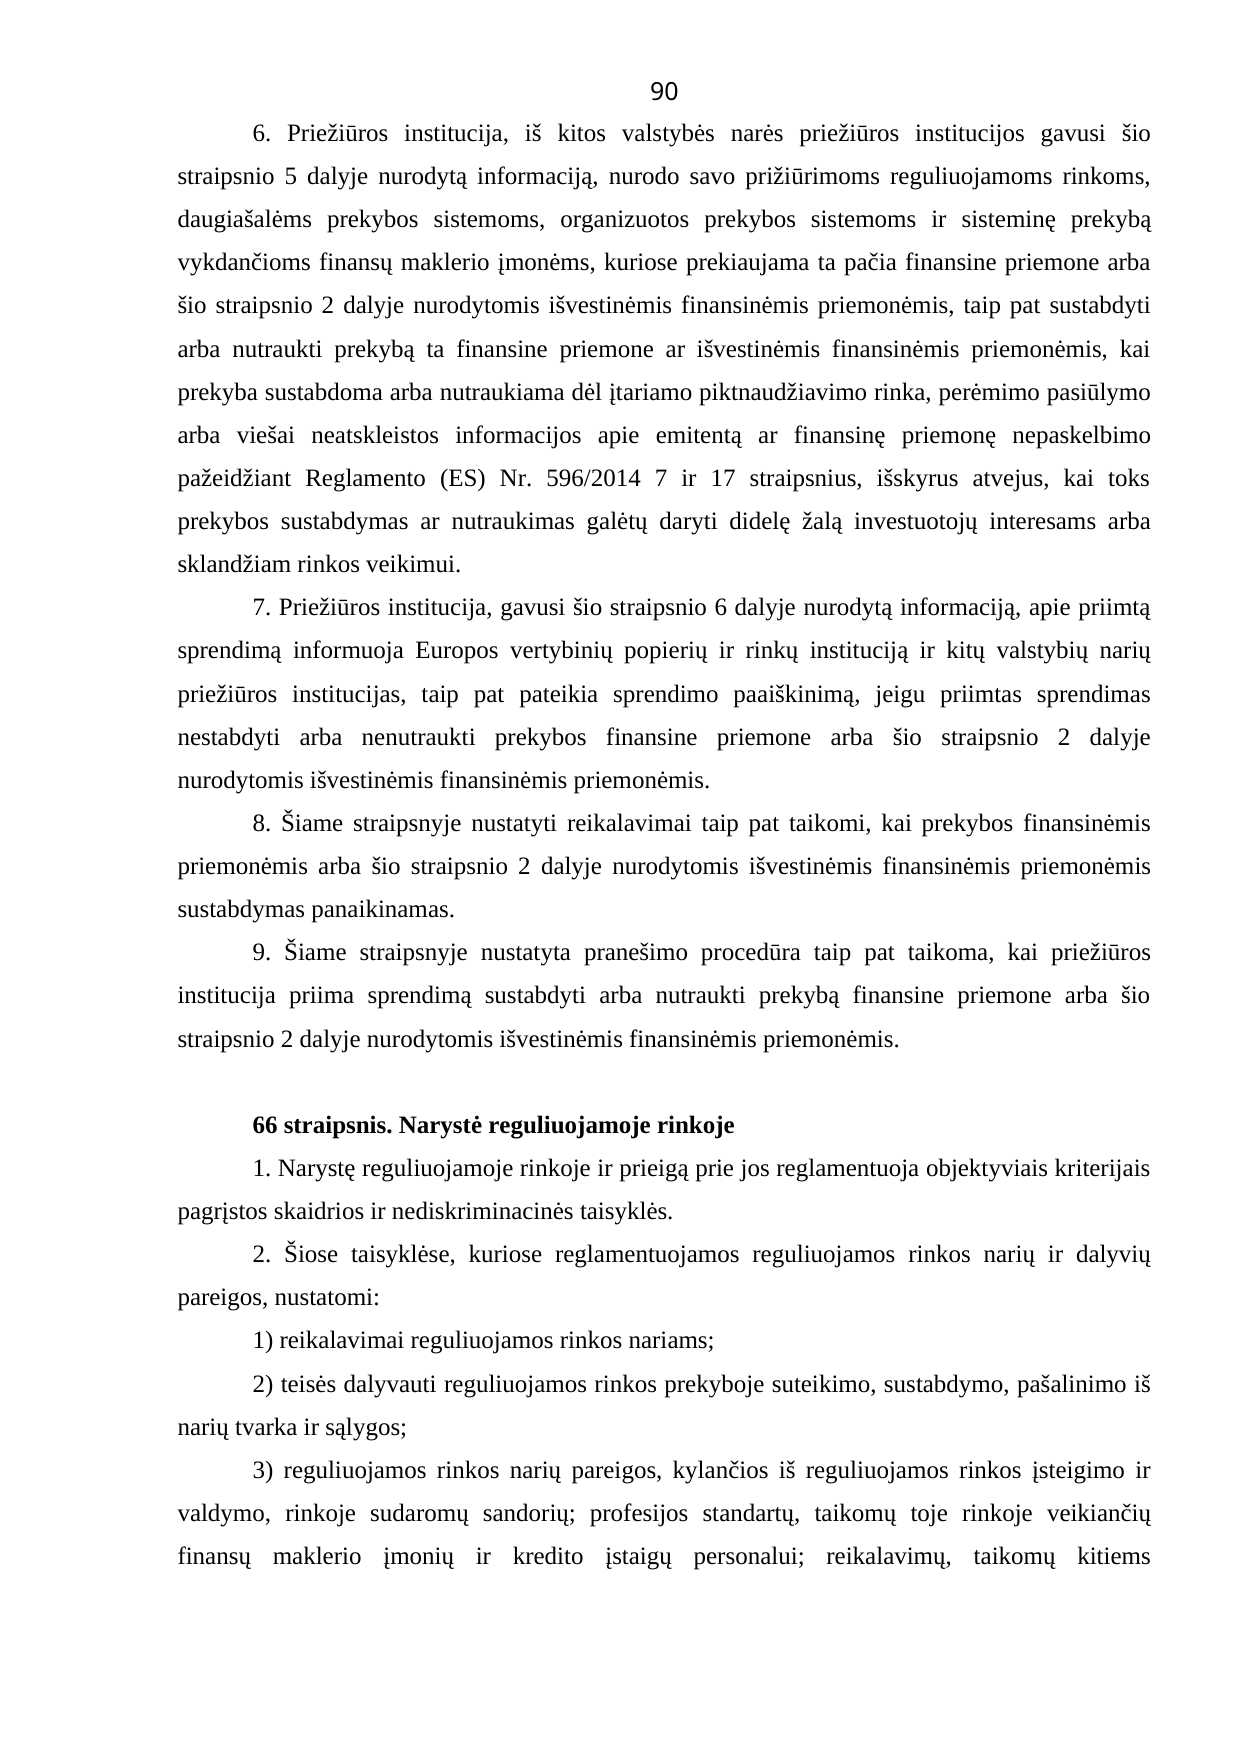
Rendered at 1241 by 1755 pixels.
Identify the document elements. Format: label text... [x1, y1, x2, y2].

text 2. Šiose taisyklėse, kuriose reglamentuojamos reguliuojamos rinkos narių ir dalyvių pareigos, nustatomi: [177, 1239, 1152, 1311]
text 1. Narystę reguliuojamoje rinkoje ir prieigą prie jos reglamentuoja objektyviais kriterijais pagrįstos skaidrios ir nediskriminacinės taisyklės. [177, 1153, 1152, 1225]
text 1) reikalavimai reguliuojamos rinkos nariams; [177, 1326, 1152, 1354]
text 6. Priežiūros institucija, iš kitos valstybės narės priežiūros institucijos gavusi šio straipsnio 5 dalyje nurodytą informaciją, nurodo savo prižiūrimoms reguliuojamoms rinkoms, daugiašalėms prekybos sistemoms, organizuotos prekybos sistemoms ir sisteminę prekybą vykdančioms finansų maklerio įmonėms, kuriose prekiaujama ta pačia finansine priemone arba šio straipsnio 2 dalyje nurodytomis išvestinėmis finansinėmis priemonėmis, taip pat sustabdyti arba nutraukti prekybą ta finansine priemone ar išvestinėmis finansinėmis priemonėmis, kai prekyba sustabdoma arba nutraukiama dėl įtariamo piktnaudžiavimo rinka, perėmimo pasiūlymo arba viešai neatskleistos informacijos apie emitentą ar finansinę priemonę nepaskelbimo pažeidžiant Reglamento (ES) Nr. 596/2014 7 ir 17 straipsnius, išskyrus atvejus, kai toks prekybos sustabdymas ar nutraukimas galėtų daryti didelę žalą investuotojų interesams arba sklandžiam rinkos veikimui. [177, 118, 1152, 578]
text 2) teisės dalyvauti reguliuojamos rinkos prekyboje suteikimo, sustabdymo, pašalinimo iš narių tvarka ir sąlygos; [177, 1369, 1152, 1441]
text 9. Šiame straipsnyje nustatyta pranešimo procedūra taip pat taikoma, kai priežiūros institucija priima sprendimą sustabdyti arba nutraukti prekybą finansine priemone arba šio straipsnio 2 dalyje nurodytomis išvestinėmis finansinėmis priemonėmis. [177, 937, 1152, 1052]
text 3) reguliuojamos rinkos narių pareigos, kylančios iš reguliuojamos rinkos įsteigimo ir valdymo, rinkoje sudaromų sandorių; profesijos standartų, taikomų toje rinkoje veikiančių finansų maklerio įmonių ir kredito įstaigų personalui; reikalavimų, taikomų kitiems [177, 1455, 1152, 1570]
text 8. Šiame straipsnyje nustatyti reikalavimai taip pat taikomi, kai prekybos finansinėmis priemonėmis arba šio straipsnio 2 dalyje nurodytomis išvestinėmis finansinėmis priemonėmis sustabdymas panaikinamas. [177, 808, 1152, 923]
text 7. Priežiūros institucija, gavusi šio straipsnio 6 dalyje nurodytą informaciją, apie priimtą sprendimą informuoja Europos vertybinių popierių ir rinkų instituciją ir kitų valstybių narių priežiūros institucijas, taip pat pateikia sprendimo paaiškinimą, jeigu priimtas sprendimas nestabdyti arba nenutraukti prekybos finansine priemone arba šio straipsnio 2 dalyje nurodytomis išvestinėmis finansinėmis priemonėmis. [177, 592, 1152, 794]
text 66 straipsnis. Narystė reguliuojamoje rinkoje [177, 1110, 1152, 1139]
